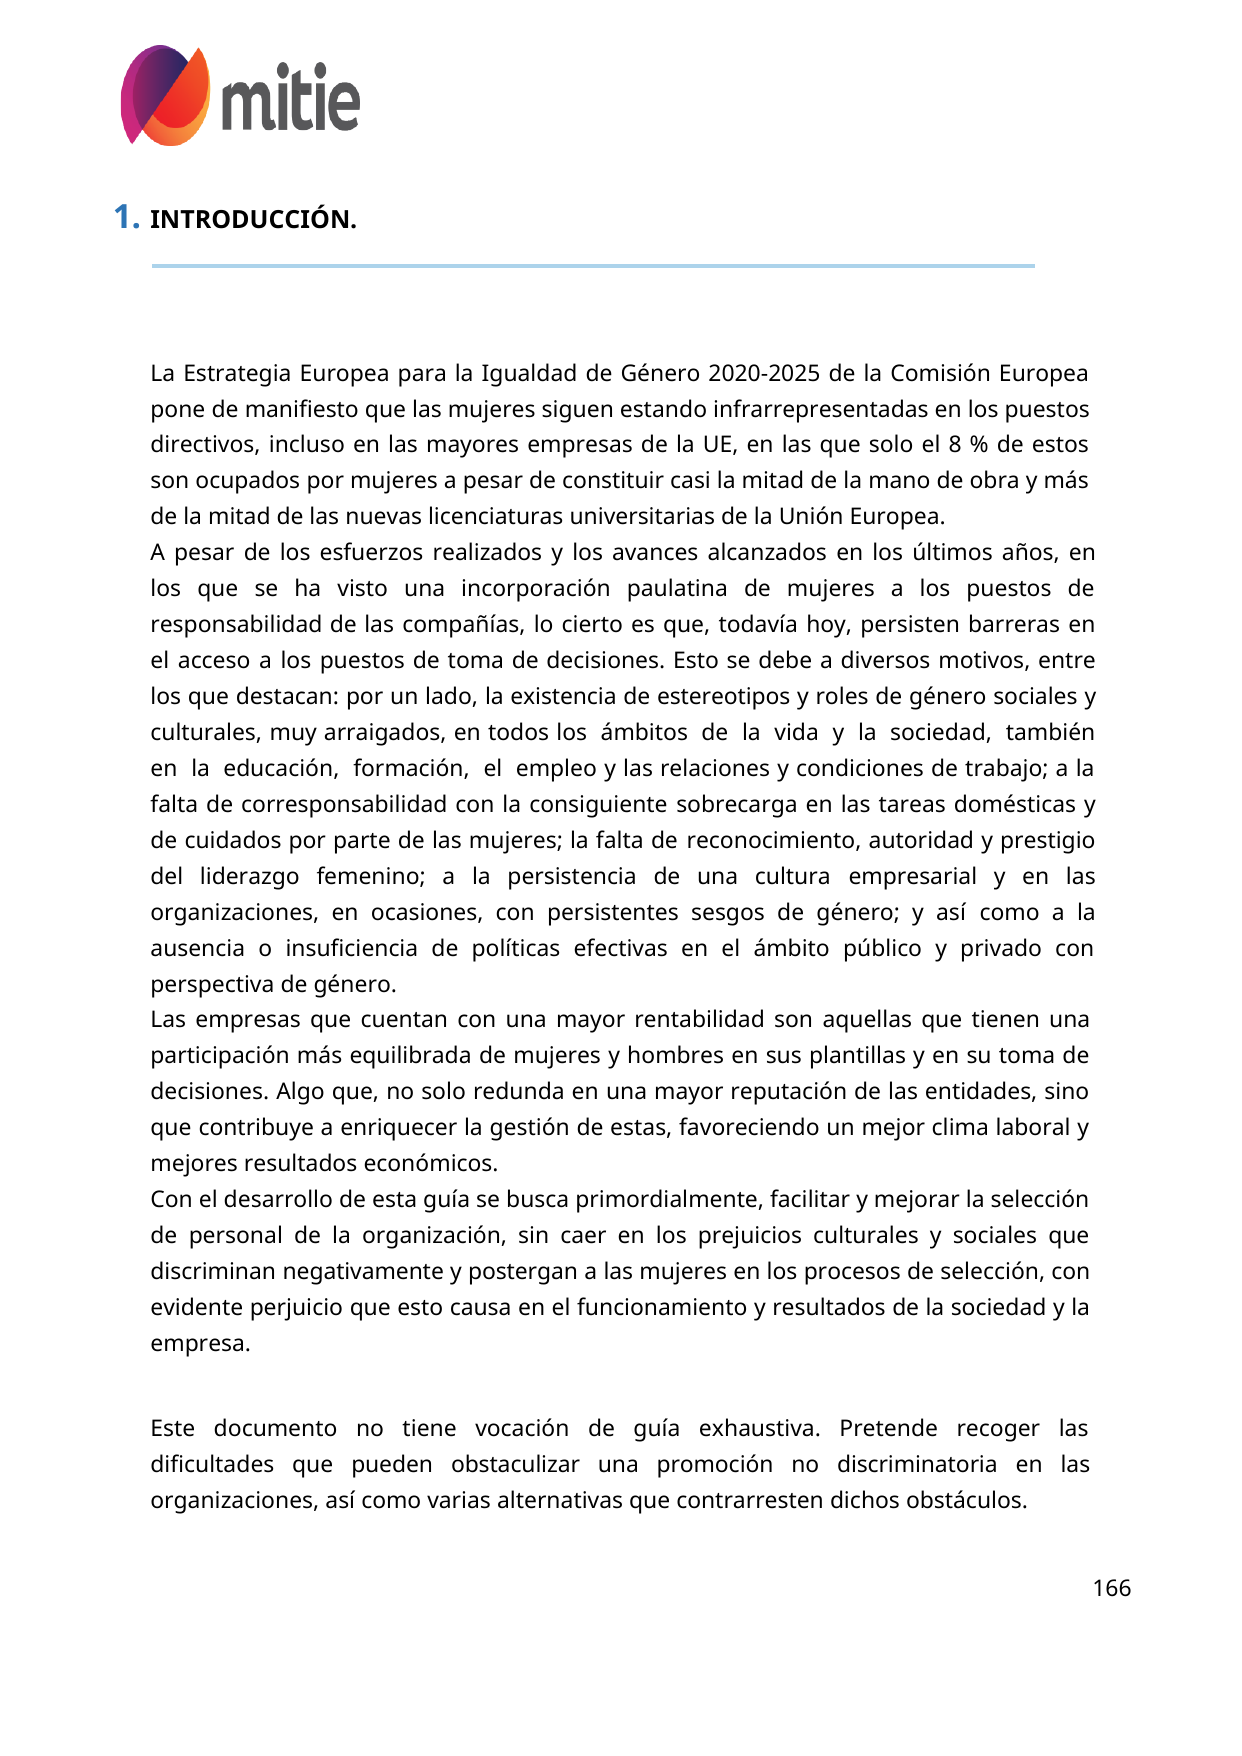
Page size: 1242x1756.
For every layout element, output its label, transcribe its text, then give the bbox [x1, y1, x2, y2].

text Con el desarrollo de esta guía se busca primordialmente, facilitar y mejorar la selección de personal de la organización, sin caer en los prejuicios culturales y sociales que discriminan negativamente y postergan a las mujeres en los procesos de selección, con evidente perjuicio que esto causa en el funcionamiento y resultados de la sociedad y la empresa. [150, 1183, 1090, 1358]
text Las empresas que cuentan con una mayor rentabilidad son aquellas que tienen una participación más equilibrada de mujeres y hombres en sus plantillas y en su toma de decisiones. Algo que, no solo redunda en una mayor reputación de las entidades, sino que contribuye a enriquecer la gestión de estas, favoreciendo un mejor clima laboral y mejores resultados económicos. [150, 1003, 1091, 1178]
text A pesar de los esfuerzos realizados y los avances alcanzados en los últimos años, en los que se ha visto una incorporación paulatina de mujeres a los puestos de responsabilidad de las compañías, lo cierto es que, todavía hoy, persisten barreras en el acceso a los puestos de toma de decisiones. Esto se debe a diversos motivos, entre los que destacan: por un lado, la existencia de estereotipos y roles de género sociales y culturales, muy arraigados, en todos los ámbitos de la vida y la sociedad, también en la educación, formación, el empleo y las relaciones y condiciones de trabajo; a la falta de corresponsabilidad con la consiguiente sobrecarga en las tareas domésticas y de cuidados por parte de las mujeres; la falta de reconocimiento, autoridad y prestigio del liderazgo femenino; a la persistencia de una cultura empresarial y en las organizaciones, en ocasiones, con persistentes sesgos de género; y así como a la ausencia o insuficiencia de políticas efectivas en el ámbito público y privado con perspectiva de género. [150, 536, 1096, 999]
text Este documento no tiene vocación de guía exhaustiva. Pretende recoger las dificultades que pueden obstaculizar una promoción no discriminatoria en las organizaciones, así como varias alternativas que contrarresten dichos obstáculos. [150, 1412, 1090, 1515]
list INTRODUCCIÓN. [113, 193, 1131, 238]
text La Estrategia Europea para la Igualdad de Género 2020-2025 de la Comisión Europea pone de manifiesto que las mujeres siguen estando infrarrepresentadas en los puestos directivos, incluso en las mayores empresas de la UE, en las que solo el 8 % de estos son ocupados por mujeres a pesar de constituir casi la mitad de la mano de obra y más de la mitad de las nuevas licenciaturas universitarias de la Unión Europea. [150, 357, 1091, 532]
